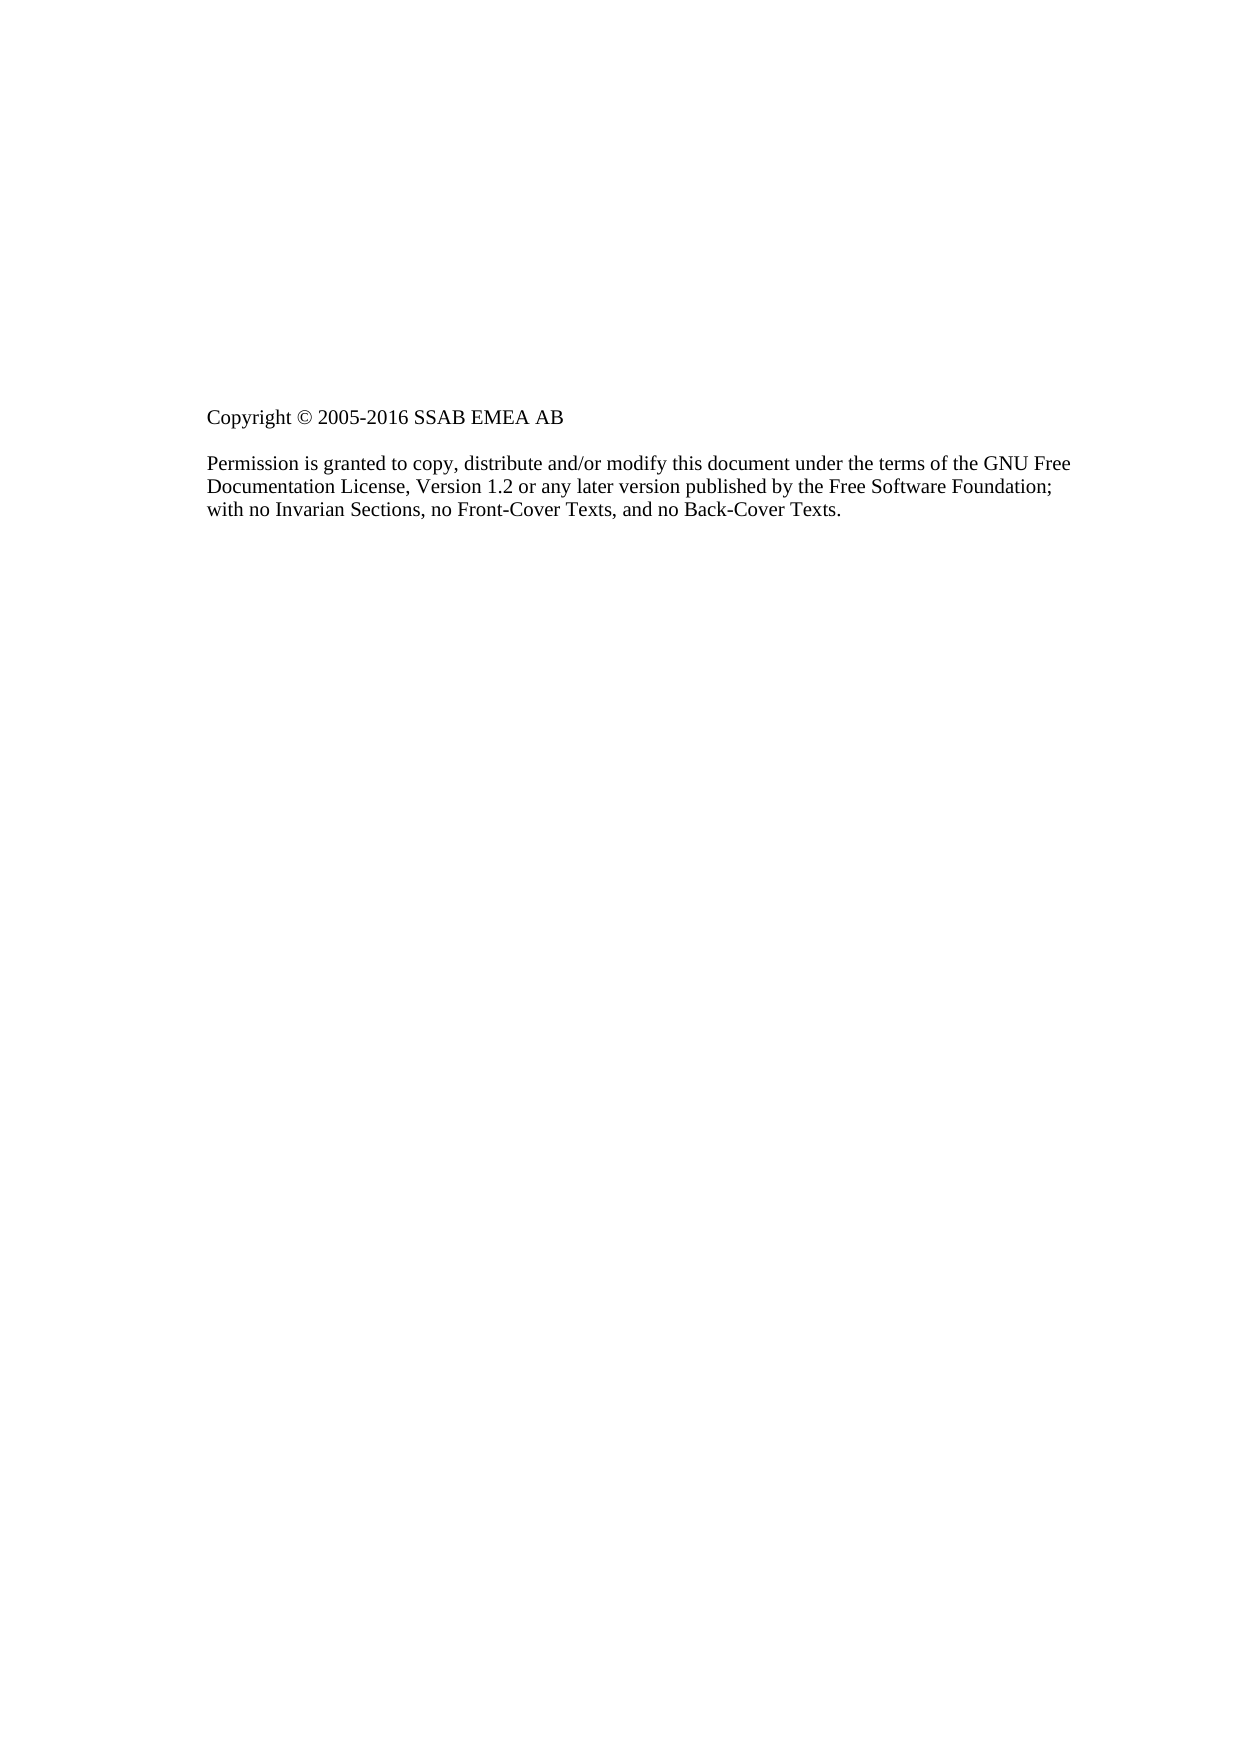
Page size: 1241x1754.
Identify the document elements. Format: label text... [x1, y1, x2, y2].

text Copyright © 2005-2016 SSAB EMEA AB [207, 406, 1092, 428]
text Permission is granted to copy, distribute and/or modify this document under the terms of the GNU Free Documentation License, Version 1.2 or any later version published by the Free Software Foundation; with no Invarian Sections, no Front-Cover Texts, and no Back-Cover Texts. [207, 452, 1092, 521]
